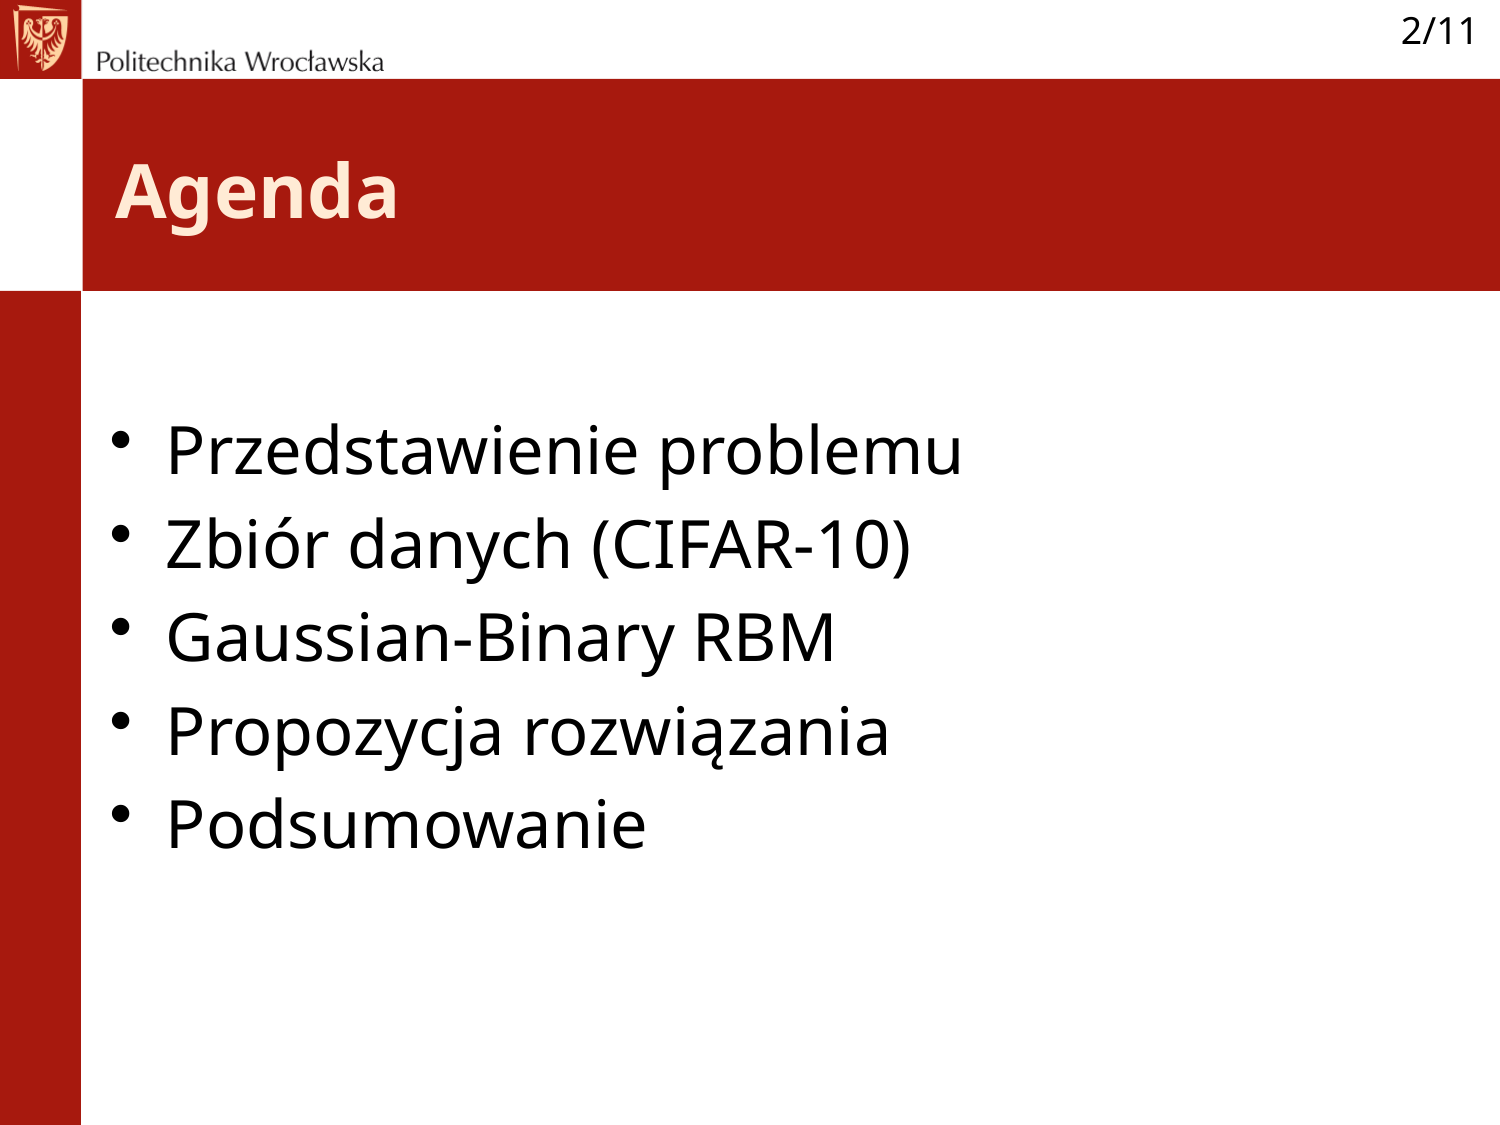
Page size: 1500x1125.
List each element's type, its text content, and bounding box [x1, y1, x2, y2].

title Agenda [100, 103, 1483, 274]
list Przedstawienie problemu Zbiór danych (CIFAR-10) Gaussian-Binary RBM Propozycja rozwiązania Podsumowanie [94, 307, 1477, 1105]
picture [0, 0, 384, 79]
